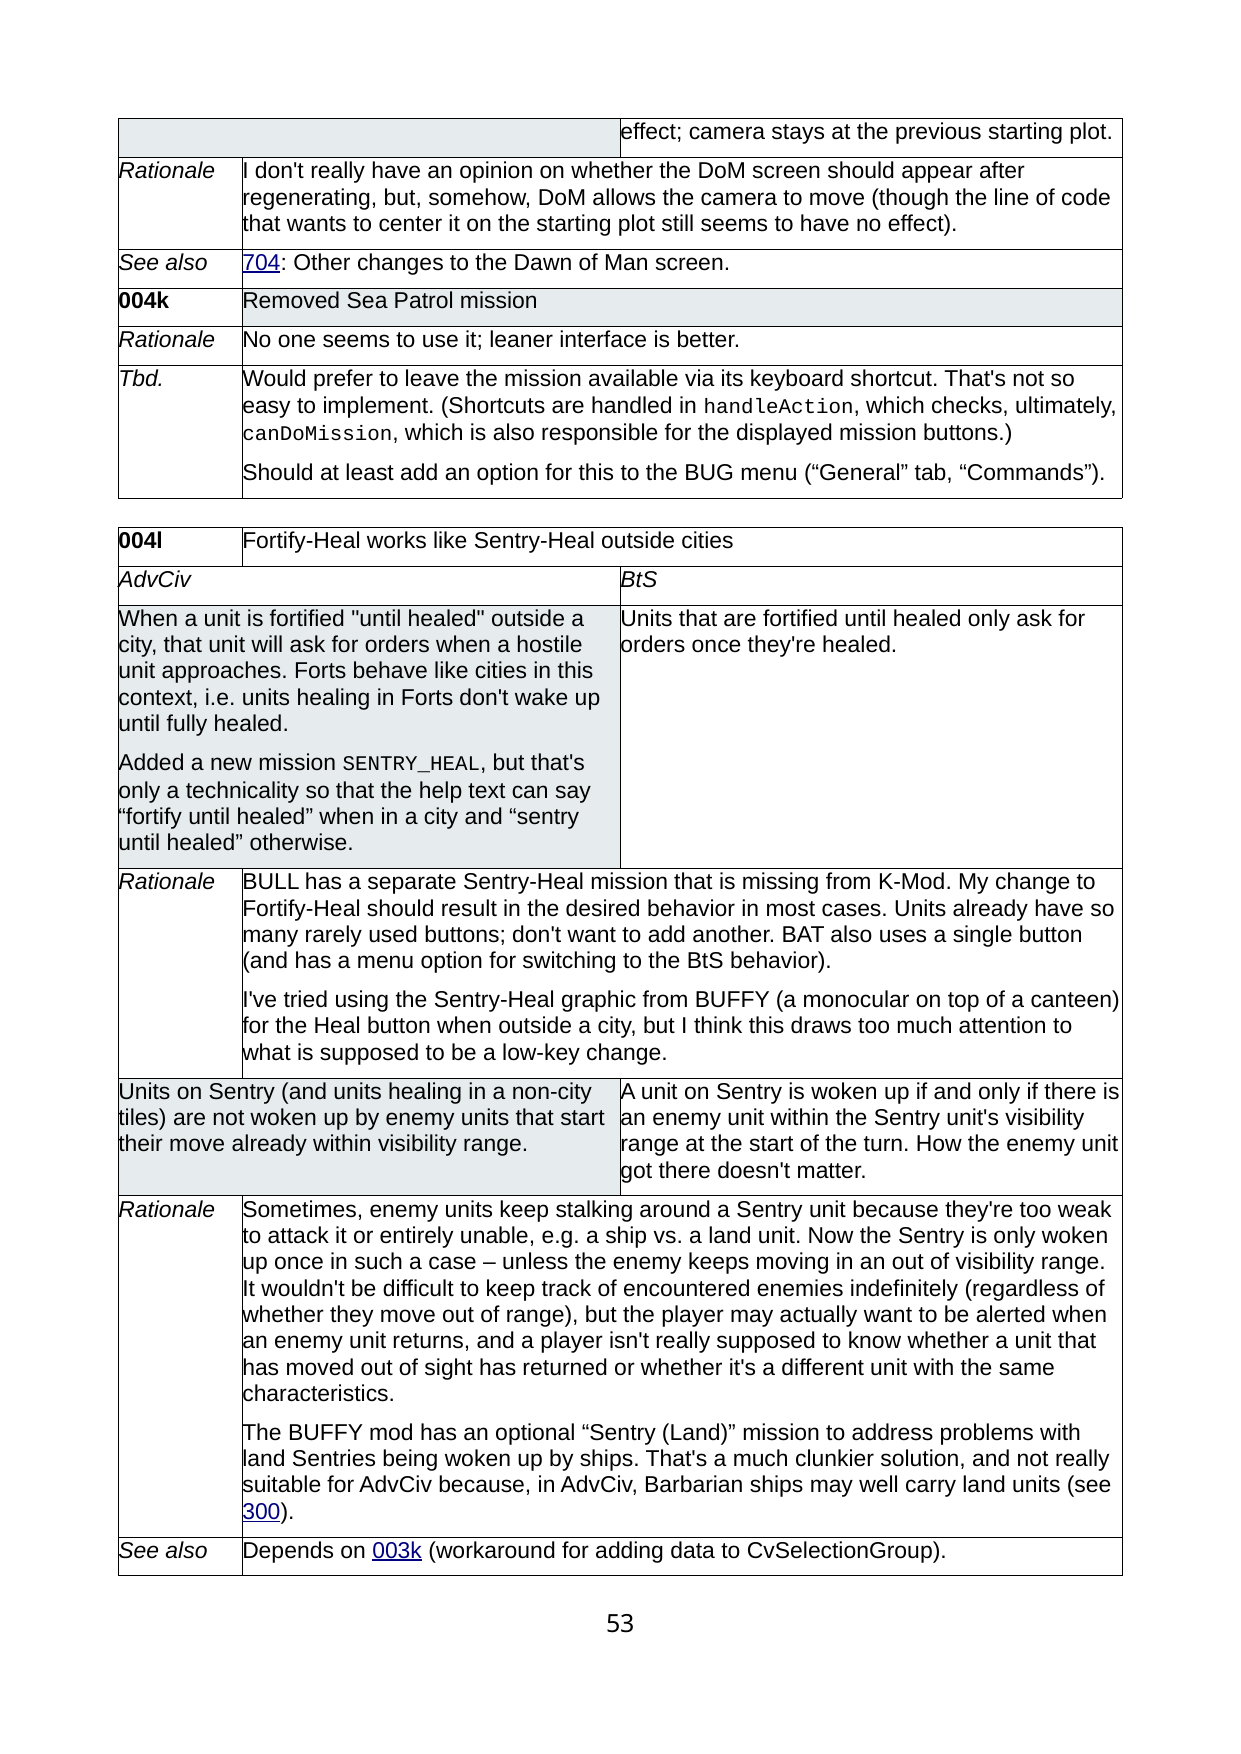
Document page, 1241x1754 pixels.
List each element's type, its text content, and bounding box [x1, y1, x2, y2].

table_cell BtS [621, 567, 1122, 605]
table_cell [119, 119, 620, 157]
table_cell Units that are fortified until healed only ask for orders once they're healed. [621, 606, 1122, 868]
table_cell Rationale [119, 869, 242, 1077]
table_cell I don't really have an opinion on whether the DoM screen should appear after regenerating, but, somehow, DoM allows the camera to move (though the line of code that wants to center it on the starting plot still seems to have no effect). [243, 158, 1122, 248]
table_cell Rationale [119, 158, 242, 248]
table_cell Would prefer to leave the mission available via its keyboard shortcut. That's not so easy to implement. (Shortcuts are handled in handleAction, which checks, ultimately, canDoMission, which is also responsible for the displayed mission buttons.) Should at least add an option for this to the BUG menu (“General” tab, “Commands”). [243, 366, 1122, 498]
table_cell 004k [119, 289, 242, 326]
table_cell Depends on 003k (workaround for adding data to CvSelectionGroup). [243, 1538, 1122, 1575]
table_cell No one seems to use it; leaner interface is better. [243, 327, 1122, 365]
table_cell Rationale [119, 1196, 242, 1537]
table_cell Removed Sea Patrol mission [243, 289, 1122, 326]
table_cell effect; camera stays at the previous starting plot. [621, 119, 1122, 157]
table_cell When a unit is fortified "until healed" outside a city, that unit will ask for orders when a hostile unit approaches. Forts behave like cities in this context, i.e. units healing in Forts don't wake up until fully healed. Added a new mission SENTRY_HEAL, but that's only a technicality so that the help text can say “fortify until healed” when in a city and “sentry until healed” otherwise. [119, 606, 620, 868]
table_cell Sometimes, enemy units keep stalking around a Sentry unit because they're too weak to attack it or entirely unable, e.g. a ship vs. a land unit. Now the Sentry is only woken up once in such a case – unless the enemy keeps moving in an out of visibility range. It wouldn't be difficult to keep track of encountered enemies indefinitely (regardless of whether they move out of range), but the player may actually want to be alerted when an enemy unit returns, and a player isn't really supposed to know whether a unit that has moved out of sight has returned or whether it's a different unit with the same characteristics. The BUFFY mod has an optional “Sentry (Land)” mission to address problems with land Sentries being woken up by ships. That's a much clunkier solution, and not really suitable for AdvCiv because, in AdvCiv, Barbarian ships may well carry land units (see 300). [243, 1196, 1122, 1537]
table_cell See also [119, 250, 242, 287]
table_header Fortify-Heal works like Sentry-Heal outside cities [243, 528, 1122, 566]
table_cell BULL has a separate Sentry-Heal mission that is missing from K-Mod. My change to Fortify-Heal should result in the desired behavior in most cases. Units already have so many rarely used buttons; don't want to add another. BAT also uses a single button (and has a menu option for switching to the BtS behavior). I've tried using the Sentry-Heal graphic from BUFFY (a monocular on top of a canteen) for the Heal button when outside a city, but I think this draws too much attention to what is supposed to be a low-key change. [243, 869, 1122, 1077]
table_cell Rationale [119, 327, 242, 365]
table_cell Tbd. [119, 366, 242, 498]
table_cell AdvCiv [119, 567, 620, 605]
table_cell 704: Other changes to the Dawn of Man screen. [243, 250, 1122, 287]
table_cell A unit on Sentry is woken up if and only if there is an enemy unit within the Sentry unit's visibility range at the start of the turn. How the enemy unit got there doesn't matter. [621, 1079, 1122, 1195]
table_header 004l [119, 528, 242, 566]
table_cell Units on Sentry (and units healing in a non-city tiles) are not woken up by enemy units that start their move already within visibility range. [119, 1079, 620, 1195]
table_cell See also [119, 1538, 242, 1575]
